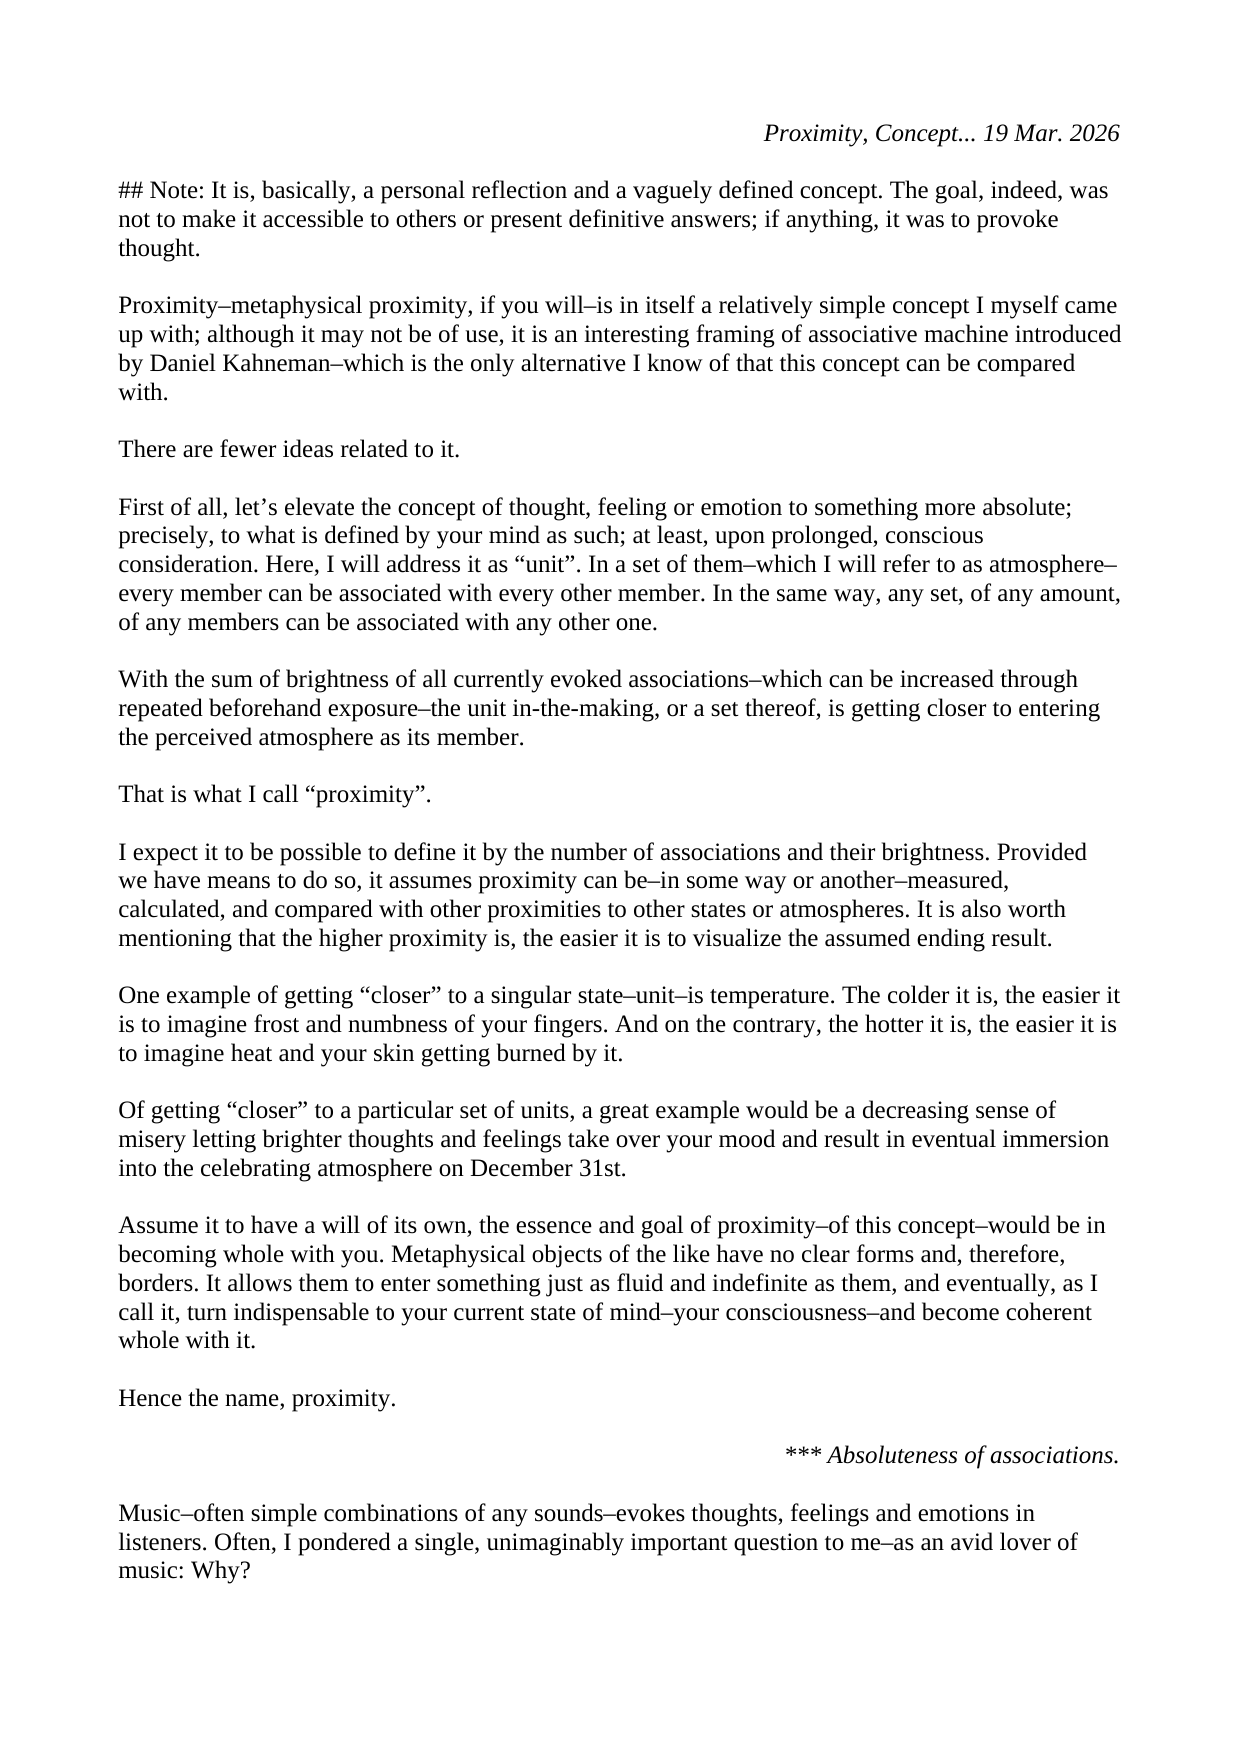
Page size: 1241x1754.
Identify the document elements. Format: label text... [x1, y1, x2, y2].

text Proximity–metaphysical proximity, if you will–is in itself a relatively simple concept I myself came up with; although it may not be of use, it is an interesting framing of associative machine introduced by Daniel Kahneman–which is the only alternative I know of that this concept can be compared with. [118, 291, 1122, 406]
text *** Absoluteness of associations. [118, 1441, 1122, 1469]
text There are fewer ideas related to it. [118, 434, 1122, 463]
text Music–often simple combinations of any sounds–evokes thoughts, feelings and emotions in listeners. Often, I pondered a single, unimaginably important question to me–as an avid lover of music: Why? [118, 1498, 1122, 1584]
text Proximity, Concept... 19 Mar. 2026 [118, 118, 1122, 147]
text Assume it to have a will of its own, the essence and goal of proximity–of this concept–would be in becoming whole with you. Metaphysical objects of the like have no clear forms and, therefore, borders. It allows them to enter something just as fluid and indefinite as them, and eventually, as I call it, turn indispensable to your current state of mind–your consciousness–and become coherent whole with it. [118, 1211, 1122, 1354]
text Hence the name, proximity. [118, 1383, 1122, 1412]
text Of getting “closer” to a particular set of units, a great example would be a decreasing sense of misery letting brighter thoughts and feelings take over your mood and result in eventual immersion into the celebrating atmosphere on December 31st. [118, 1096, 1122, 1182]
text That is what I call “proximity”. [118, 779, 1122, 808]
text With the sum of brightness of all currently evoked associations–which can be increased through repeated beforehand exposure–the unit in-the-making, or a set thereof, is getting closer to entering the perceived atmosphere as its member. [118, 664, 1122, 751]
text ## Note: It is, basically, a personal reflection and a vaguely defined concept. The goal, indeed, was not to make it accessible to others or present definitive answers; if anything, it was to provoke thought. [118, 176, 1122, 262]
text One example of getting “closer” to a singular state–unit–is temperature. The colder it is, the easier it is to imagine frost and numbness of your fingers. And on the contrary, the hotter it is, the easier it is to imagine heat and your skin getting burned by it. [118, 981, 1122, 1067]
text First of all, let’s elevate the concept of thought, feeling or emotion to something more absolute; precisely, to what is defined by your mind as such; at least, upon prolonged, conscious consideration. Here, I will address it as “unit”. In a set of them–which I will refer to as atmosphere–every member can be associated with every other member. In the same way, any set, of any amount, of any members can be associated with any other one. [118, 492, 1122, 636]
text I expect it to be possible to define it by the number of associations and their brightness. Provided we have means to do so, it assumes proximity can be–in some way or another–measured, calculated, and compared with other proximities to other states or atmospheres. It is also worth mentioning that the higher proximity is, the easier it is to visualize the assumed ending result. [118, 837, 1122, 952]
